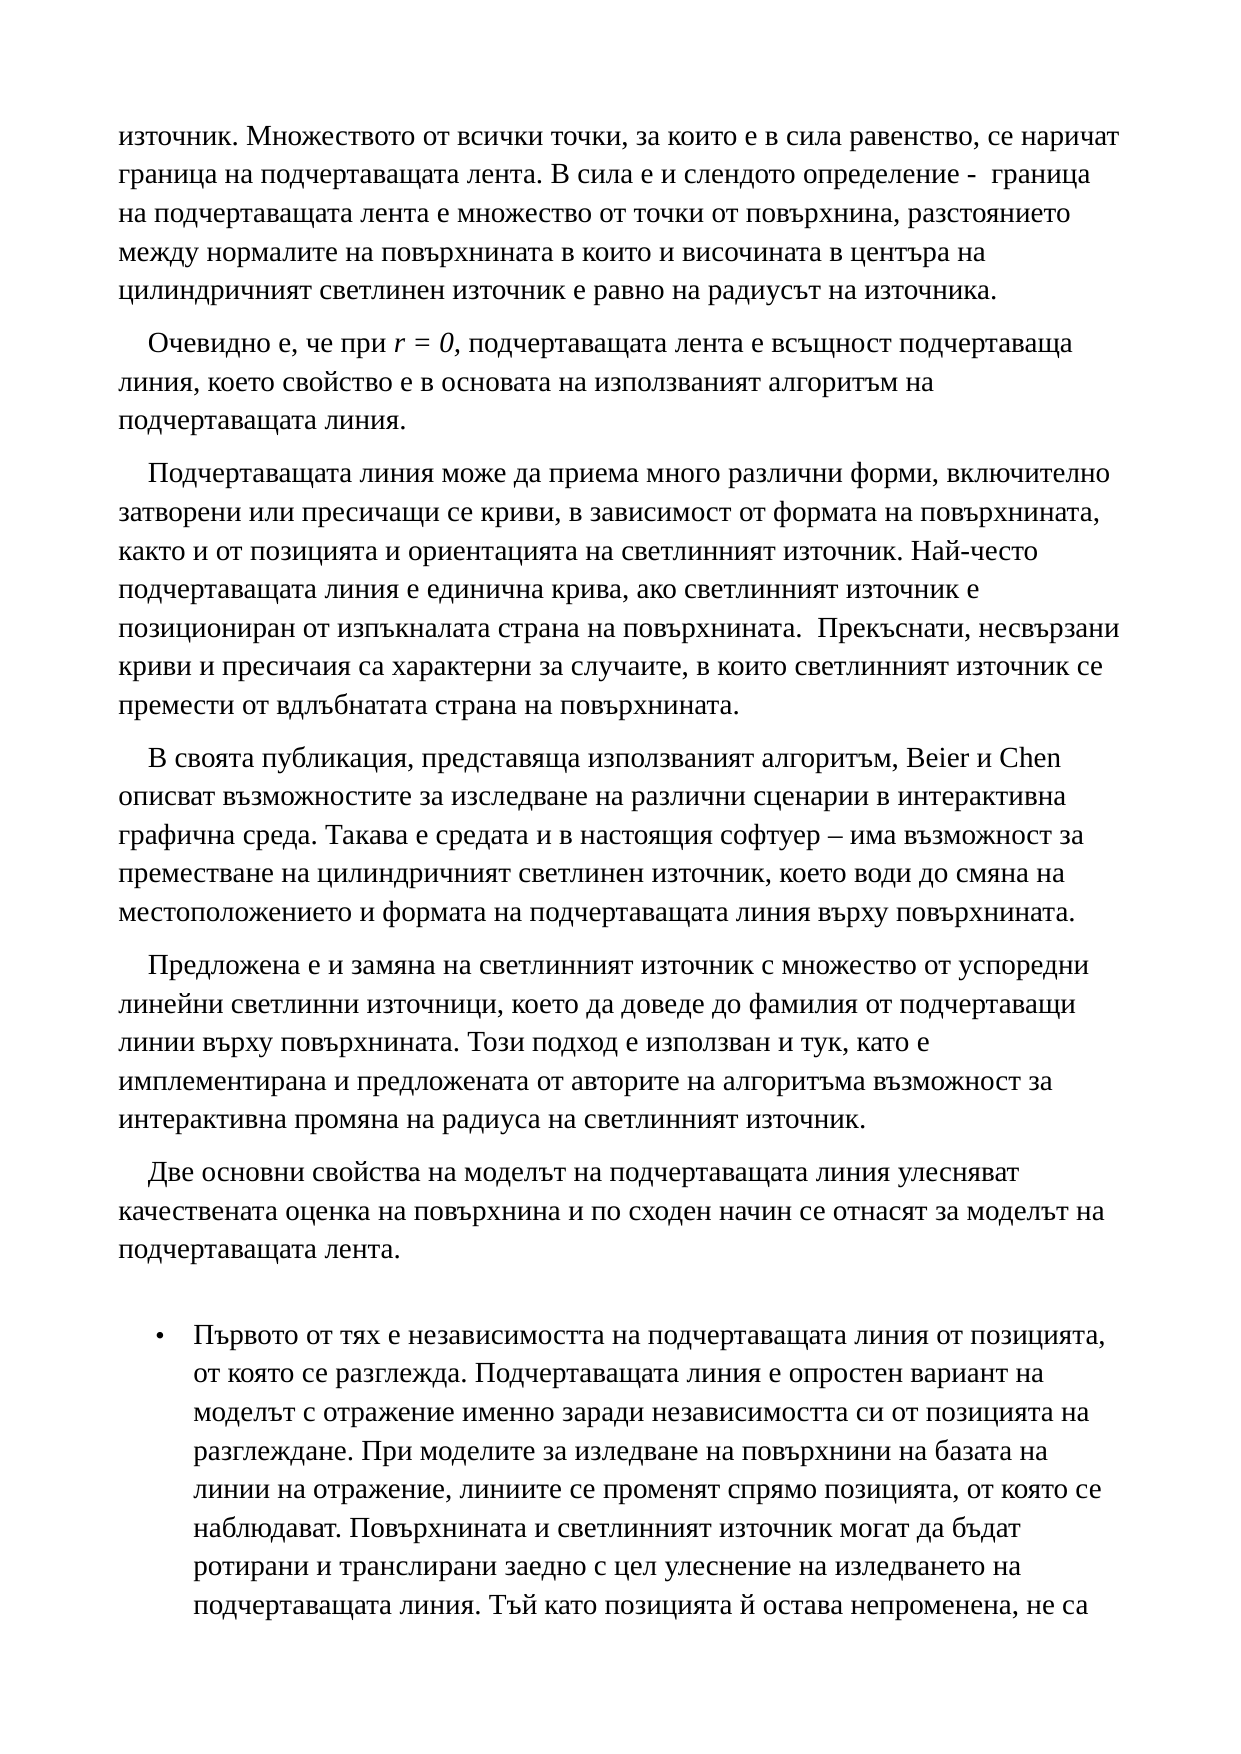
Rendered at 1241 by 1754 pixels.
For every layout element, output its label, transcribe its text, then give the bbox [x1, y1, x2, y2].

text Предложена е и замяна на светлинният източник с множество от успоредни линейни светлинни източници, което да доведе до фамилия от подчертаващи линии върху повърхнината. Този подход е използван и тук, като е имплементирана и предложената от авторите на алгоритъма възможност за интерактивна промяна на радиуса на светлинният източник. [118, 947, 1122, 1135]
text Две основни свойства на моделът на подчертаващата линия улесняват качествената оценка на повърхнина и по сходен начин се отнасят за моделът на подчертаващата лента. [118, 1154, 1122, 1298]
text източник. Множеството от всички точки, за които е в сила равенство, се наричат граница на подчертаващата лента. В сила е и слендото определение - граница на подчертаващата лента е множество от точки от повърхнина, разстоянието между нормалите на повърхнината в които и височината в центъра на цилиндричният светлинен източник е равно на радиусът на източника. [118, 118, 1122, 306]
text Подчертаващата линия може да приема много различни форми, включително затворени или пресичащи се криви, в зависимост от формата на повърхнината, както и от позицията и ориентацията на светлинният източник. Най-често подчертаващата линия е единична крива, ако светлинният източник е позициониран от изпъкналата страна на повърхнината. Прекъснати, несвързани криви и пресичаия са характерни за случаите, в които светлинният източник се премести от вдлъбнатата страна на повърхнината. [118, 456, 1122, 720]
text В своята публикация, представяща използваният алгоритъм, Beier и Chen описват възможностите за изследване на различни сценарии в интерактивна графична среда. Такава е средата и в настоящия софтуер – има възможност за преместване на цилиндричният светлинен източник, което води до смяна на местоположението и формата на подчертаващата линия върху повърхнината. [118, 740, 1122, 928]
text Очевидно е, че при r = 0, подчертаващата лента е всъщност подчертаваща линия, което свойство е в основата на използваният алгоритъм на подчертаващата линия. [118, 325, 1122, 436]
list Първото от тях е независимостта на подчертаващата линия от позицията, от която се разглежда. Подчертаващата линия е опростен вариант на моделът с отражение именно заради независимостта си от позицията на разглеждане. При моделите за изледване на повърхнини на базата на линии на отражение, линиите се променят спрямо позицията, от която се наблюдават. Повърхнината и светлинният източник могат да бъдат ротирани и транслирани заедно с цел улеснение на изледването на подчертаващата линия. Тъй като позицията й остава непроменена, не са [156, 1317, 1122, 1620]
